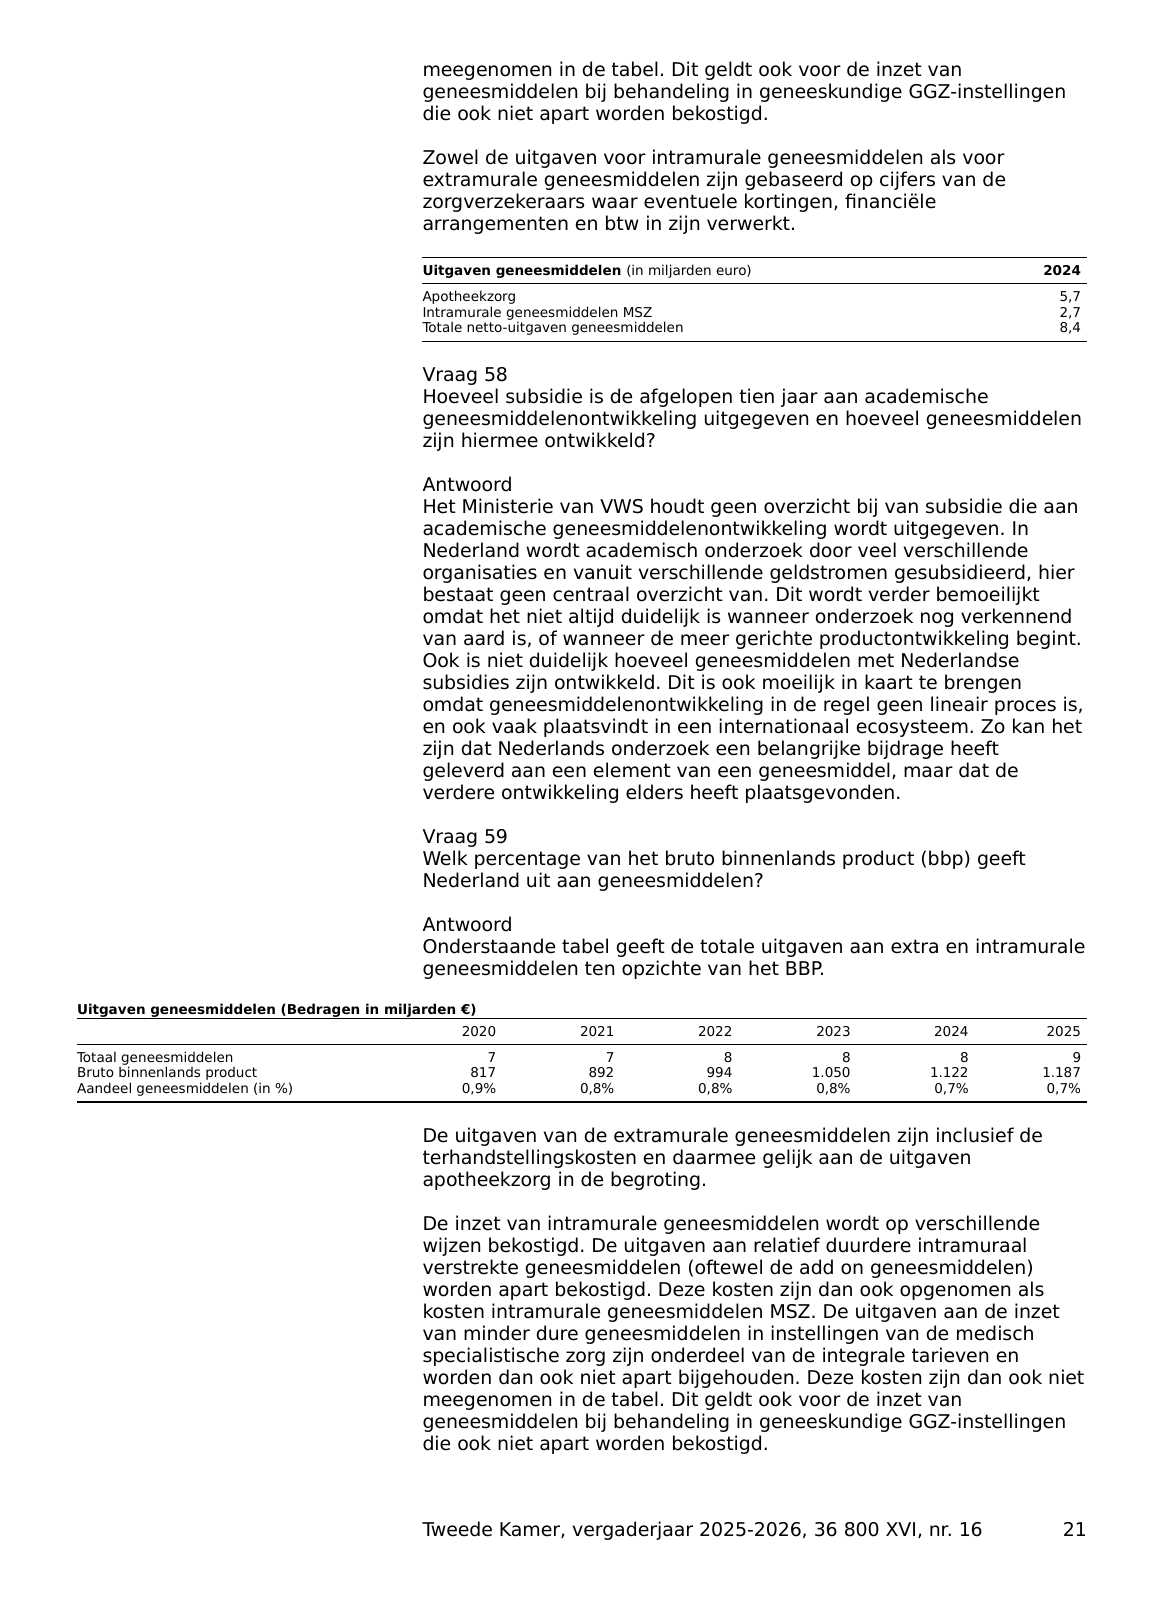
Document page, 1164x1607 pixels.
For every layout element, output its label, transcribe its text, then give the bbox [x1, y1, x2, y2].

table_cell 817 [384, 1065, 502, 1081]
table_cell Totaal geneesmiddelen [77, 1045, 384, 1065]
table_header Uitgaven geneesmiddelen (in miljarden euro) [422, 258, 968, 283]
table_cell 2,7 [969, 305, 1087, 320]
table_cell Intramurale geneesmiddelen MSZ [422, 305, 968, 320]
text Vraag 58 [422, 364, 1087, 386]
text Welk percentage van het bruto binnenlands product (bbp) geeft Nederland uit aan geneesmiddelen? [422, 848, 1087, 892]
table_cell 7 [384, 1045, 502, 1065]
table_cell 0,7% [974, 1081, 1087, 1101]
table_cell 7 [502, 1045, 620, 1065]
table_cell 0,8% [620, 1081, 738, 1101]
text Antwoord [422, 914, 1087, 936]
text De inzet van intramurale geneesmiddelen wordt op verschillende wijzen bekostigd. De uitgaven aan relatief duurdere intramuraal verstrekte geneesmiddelen (oftewel de add on geneesmiddelen) worden apart bekostigd. Deze kosten zijn dan ook opgenomen als kosten intramurale geneesmiddelen MSZ. De uitgaven aan de inzet van minder dure geneesmiddelen in instellingen van de medisch specialistische zorg zijn onderdeel van de integrale tarieven en worden dan ook niet apart bijgehouden. Deze kosten zijn dan ook niet meegenomen in de tabel. Dit geldt ook voor de inzet van geneesmiddelen bij behandeling in geneeskundige GGZ-instellingen die ook niet apart worden bekostigd. [422, 1213, 1087, 1454]
table_cell 8 [738, 1045, 856, 1065]
table_cell Bruto binnenlands product [77, 1065, 384, 1081]
table_cell 5,7 [969, 284, 1087, 304]
table_cell 2024 [856, 1019, 974, 1044]
table_cell 2020 [384, 1019, 502, 1044]
table_cell 2025 [974, 1019, 1087, 1044]
table_cell 2022 [620, 1019, 738, 1044]
table_cell 9 [974, 1045, 1087, 1065]
text Zowel de uitgaven voor intramurale geneesmiddelen als voor extramurale geneesmiddelen zijn gebaseerd op cijfers van de zorgverzekeraars waar eventuele kortingen, financiële arrangementen en btw in zijn verwerkt. [422, 147, 1087, 235]
table_cell 892 [502, 1065, 620, 1081]
table_cell 1.187 [974, 1065, 1087, 1081]
table_cell 8,4 [969, 320, 1087, 341]
table_cell Totale netto-uitgaven geneesmiddelen [422, 320, 968, 341]
table_header 2024 [969, 258, 1087, 283]
text Hoeveel subsidie is de afgelopen tien jaar aan academische geneesmiddelenontwikkeling uitgegeven en hoeveel geneesmiddelen zijn hiermee ontwikkeld? [422, 386, 1087, 452]
text Onderstaande tabel geeft de totale uitgaven aan extra en intramurale geneesmiddelen ten opzichte van het BBP. [422, 936, 1087, 980]
table_cell 2023 [738, 1019, 856, 1044]
table_cell 8 [856, 1045, 974, 1065]
table_cell [77, 1019, 384, 1044]
text Het Ministerie van VWS houdt geen overzicht bij van subsidie die aan academische geneesmiddelenontwikkeling wordt uitgegeven. In Nederland wordt academisch onderzoek door veel verschillende organisaties en vanuit verschillende geldstromen gesubsidieerd, hier bestaat geen centraal overzicht van. Dit wordt verder bemoeilijkt omdat het niet altijd duidelijk is wanneer onderzoek nog verkennend van aard is, of wanneer de meer gerichte productontwikkeling begint. Ook is niet duidelijk hoeveel geneesmiddelen met Nederlandse subsidies zijn ontwikkeld. Dit is ook moeilijk in kaart te brengen omdat geneesmiddelenontwikkeling in de regel geen lineair proces is, en ook vaak plaatsvindt in een internationaal ecosysteem. Zo kan het zijn dat Nederlands onderzoek een belangrijke bijdrage heeft geleverd aan een element van een geneesmiddel, maar dat de verdere ontwikkeling elders heeft plaatsgevonden. [422, 496, 1087, 804]
table_cell 0,8% [502, 1081, 620, 1101]
table_cell 8 [620, 1045, 738, 1065]
table_cell 994 [620, 1065, 738, 1081]
text De uitgaven van de extramurale geneesmiddelen zijn inclusief de terhandstellingskosten en daarmee gelijk aan de uitgaven apotheekzorg in de begroting. [422, 1124, 1087, 1191]
text meegenomen in de tabel. Dit geldt ook voor de inzet van geneesmiddelen bij behandeling in geneeskundige GGZ-instellingen die ook niet apart worden bekostigd. [422, 59, 1087, 125]
table_cell 1.050 [738, 1065, 856, 1081]
table_cell 0,7% [856, 1081, 974, 1101]
table_cell 0,8% [738, 1081, 856, 1101]
table_cell 1.122 [856, 1065, 974, 1081]
table_cell Aandeel geneesmiddelen (in %) [77, 1081, 384, 1101]
text Antwoord [422, 474, 1087, 496]
text Vraag 59 [422, 826, 1087, 848]
table_cell 0,9% [384, 1081, 502, 1101]
table_cell Apotheekzorg [422, 284, 968, 304]
table_cell 2021 [502, 1019, 620, 1044]
table_header Uitgaven geneesmiddelen (Bedragen in miljarden €) [77, 1002, 1087, 1018]
